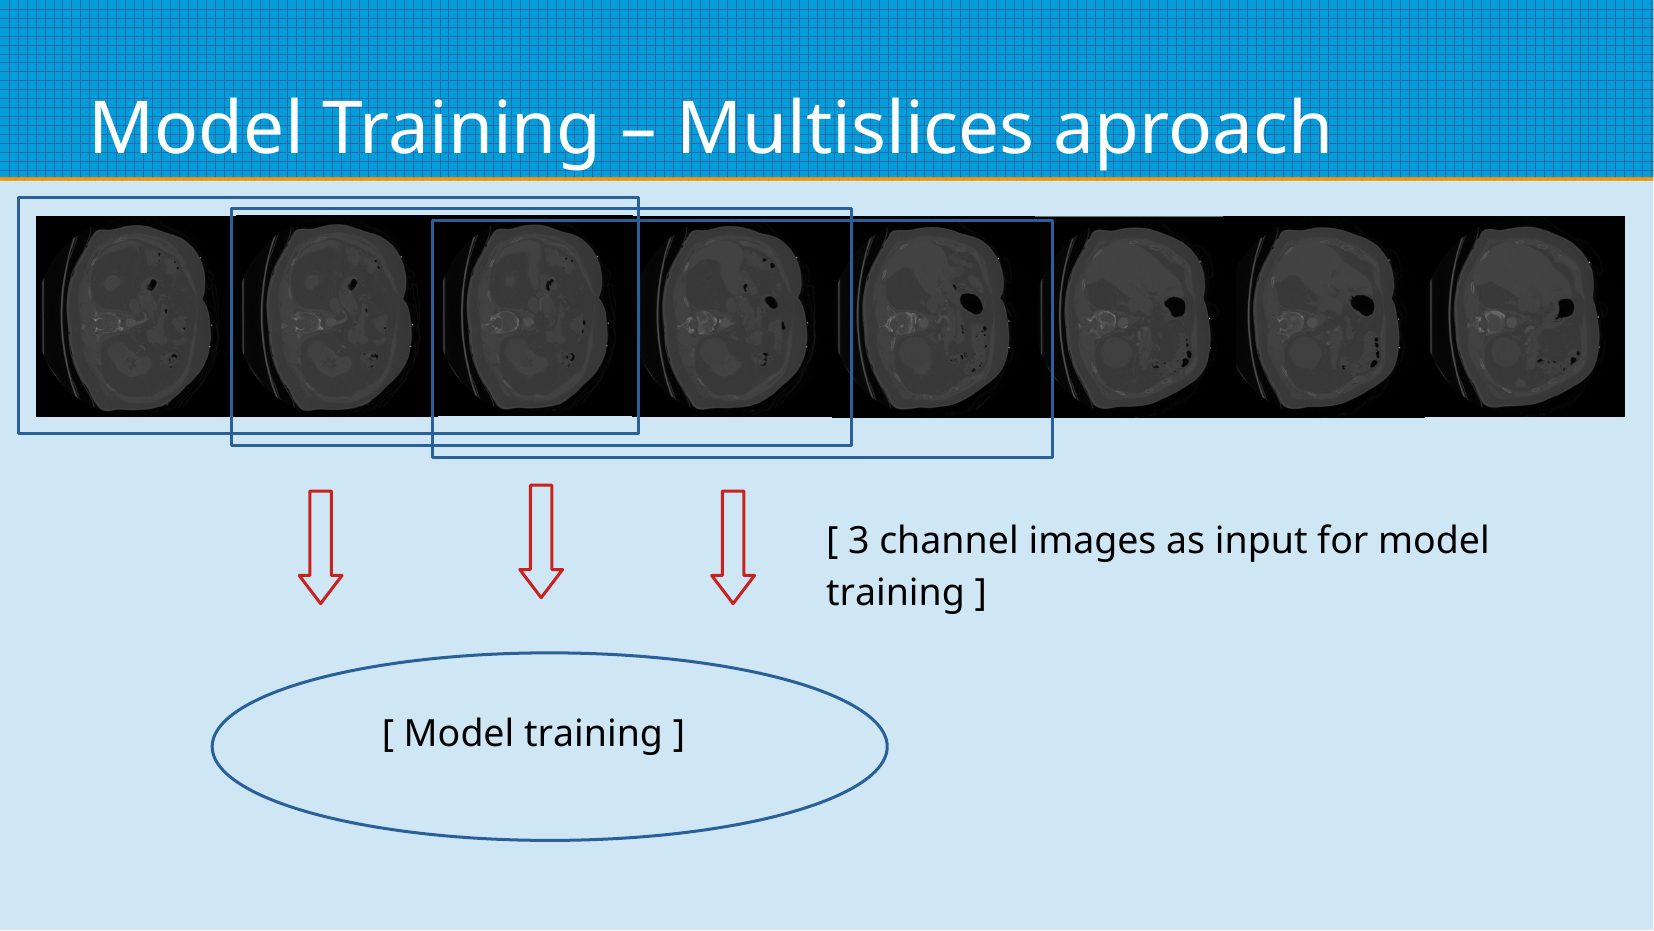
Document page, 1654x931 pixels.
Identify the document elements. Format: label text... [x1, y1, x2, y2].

picture [853, 222, 1051, 418]
title Model Training – Multislices aproach [88, 0, 1565, 176]
picture [434, 222, 637, 417]
text_box [ Model training ] [381, 706, 720, 758]
picture [233, 215, 637, 417]
picture [36, 216, 230, 417]
text_box [ 3 channel images as input for model training ] [826, 513, 1539, 617]
picture [853, 216, 1625, 418]
picture [640, 222, 850, 418]
